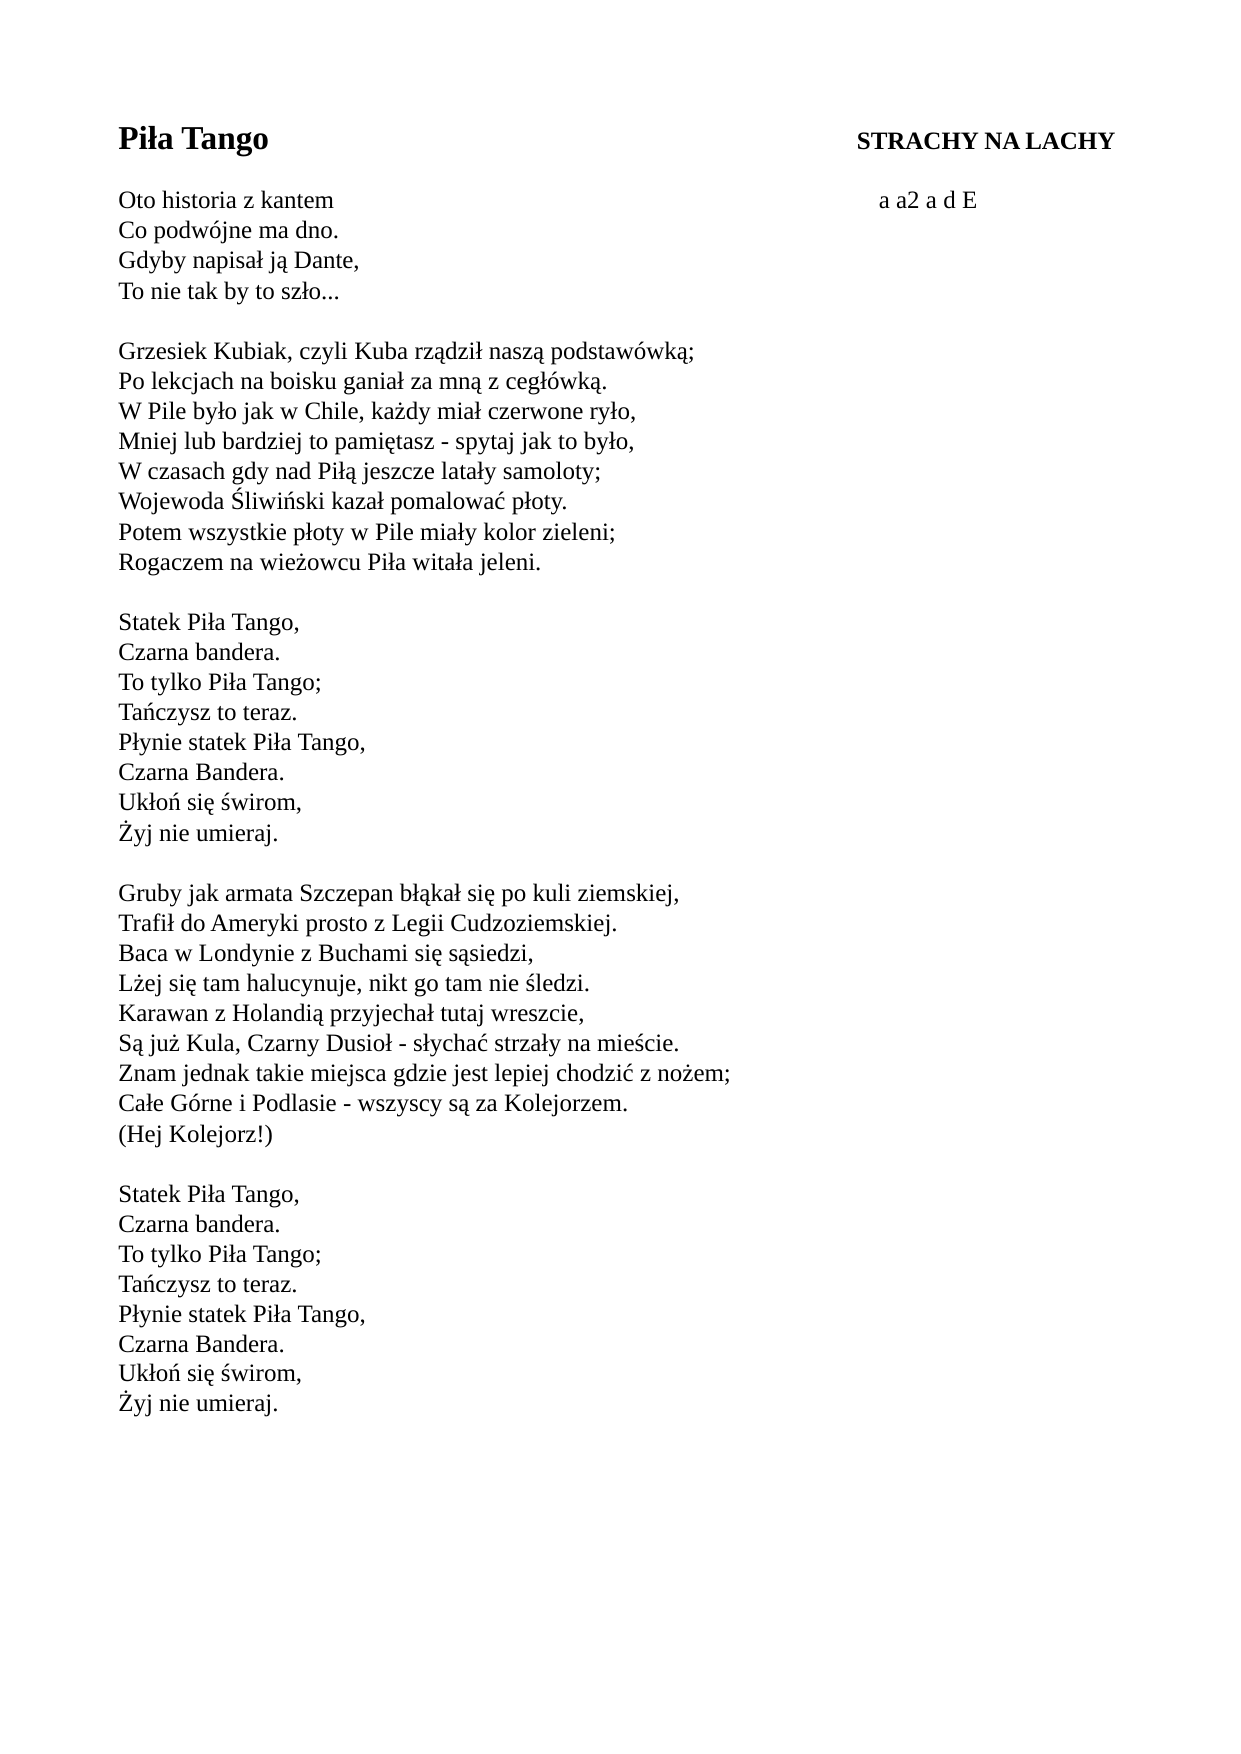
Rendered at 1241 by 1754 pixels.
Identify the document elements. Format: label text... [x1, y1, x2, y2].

text Płynie statek Piła Tango, [118, 1299, 1122, 1328]
text Gruby jak armata Szczepan błąkał się po kuli ziemskiej, [118, 878, 1122, 907]
text Co podwójne ma dno. [118, 216, 1122, 244]
text Statek Piła Tango, [118, 607, 1122, 636]
text To tylko Piła Tango; [118, 1239, 1122, 1268]
text W Pile było jak w Chile, każdy miał czerwone ryło, [118, 396, 1122, 425]
text Lżej się tam halucynuje, nikt go tam nie śledzi. [118, 968, 1122, 997]
text Płynie statek Piła Tango, [118, 727, 1122, 756]
text Mniej lub bardziej to pamiętasz - spytaj jak to było, [118, 426, 1122, 455]
text Rogaczem na wieżowcu Piła witała jeleni. [118, 547, 1122, 575]
text Grzesiek Kubiak, czyli Kuba rządził naszą podstawówką; [118, 336, 1122, 365]
text Żyj nie umieraj. [118, 818, 1122, 846]
text Ukłoń się świrom, [118, 787, 1122, 816]
text Czarna bandera. [118, 637, 1122, 666]
subtitle Piła Tango STRACHY NA LACHY [118, 118, 1122, 156]
text To tylko Piła Tango; [118, 667, 1122, 696]
text Oto historia z kantem a a2 a d E [118, 185, 1122, 214]
text Czarna bandera. [118, 1209, 1122, 1238]
text Żyj nie umieraj. [118, 1388, 1122, 1417]
text Czarna Bandera. [118, 1329, 1122, 1358]
text Wojewoda Śliwiński kazał pomalować płoty. [118, 486, 1122, 515]
text Tańczysz to teraz. [118, 697, 1122, 726]
text Potem wszystkie płoty w Pile miały kolor zieleni; [118, 517, 1122, 545]
text (Hej Kolejorz!) [118, 1119, 1122, 1147]
text W czasach gdy nad Piłą jeszcze latały samoloty; [118, 456, 1122, 485]
text Trafił do Ameryki prosto z Legii Cudzoziemskiej. [118, 908, 1122, 937]
text Baca w Londynie z Buchami się sąsiedzi, [118, 938, 1122, 967]
text Statek Piła Tango, [118, 1179, 1122, 1208]
text Karawan z Holandią przyjechał tutaj wreszcie, [118, 998, 1122, 1027]
text Ukłoń się świrom, [118, 1358, 1122, 1387]
text Czarna Bandera. [118, 757, 1122, 786]
text Tańczysz to teraz. [118, 1269, 1122, 1298]
text Znam jednak takie miejsca gdzie jest lepiej chodzić z nożem; [118, 1058, 1122, 1087]
text To nie tak by to szło... [118, 276, 1122, 304]
text Gdyby napisał ją Dante, [118, 246, 1122, 274]
text Po lekcjach na boisku ganiał za mną z cegłówką. [118, 366, 1122, 395]
text Całe Górne i Podlasie - wszyscy są za Kolejorzem. [118, 1088, 1122, 1117]
text Są już Kula, Czarny Dusioł - słychać strzały na mieście. [118, 1028, 1122, 1057]
